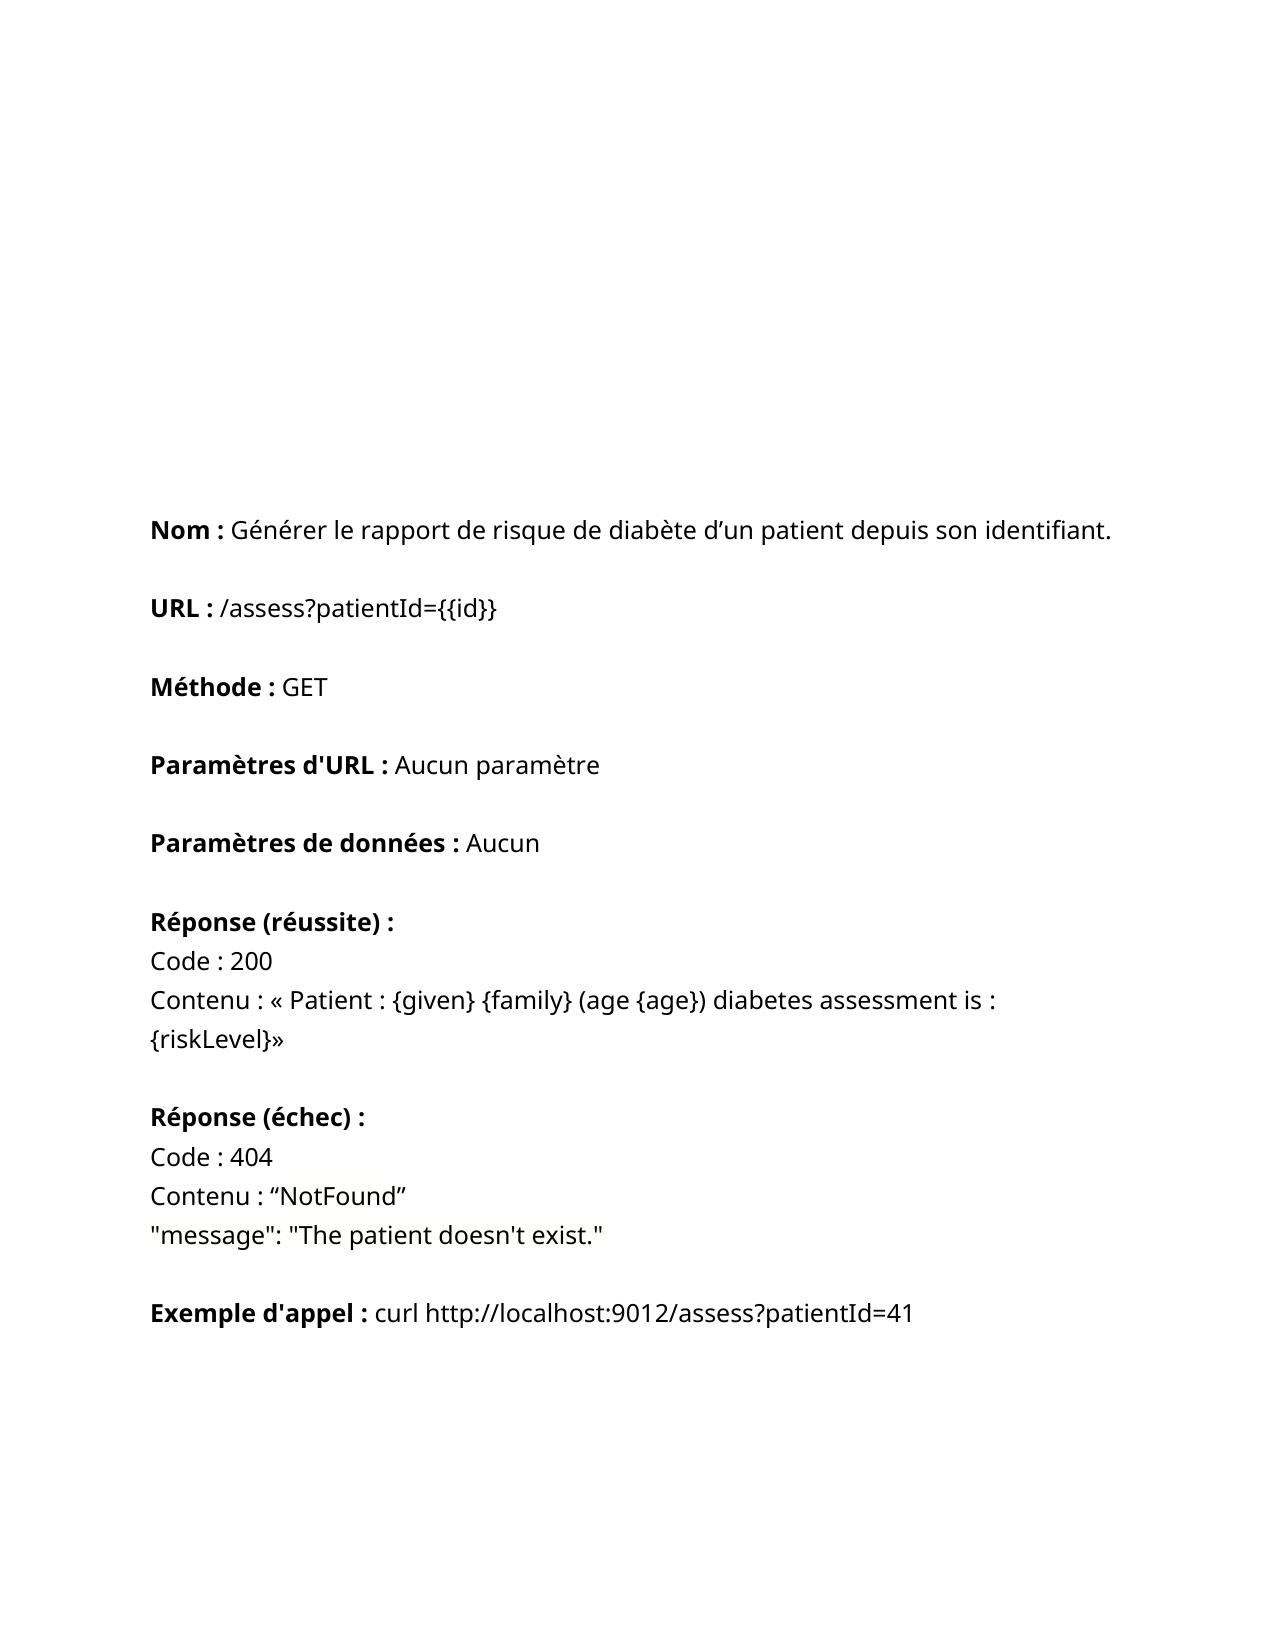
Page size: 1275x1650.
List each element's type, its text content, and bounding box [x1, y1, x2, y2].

text Paramètres d'URL : Aucun paramètre [150, 747, 1125, 782]
text "message": "The patient doesn't exist." [150, 1217, 1125, 1252]
text Réponse (échec) : [150, 1100, 1125, 1134]
text Nom : Générer le rapport de risque de diabète d’un patient depuis son identifiant. [150, 512, 1125, 547]
text Code : 200 [150, 943, 1125, 977]
text Méthode : GET [150, 669, 1125, 703]
text Réponse (réussite) : [150, 904, 1125, 938]
text URL : /assess?patientId={{id}} [150, 591, 1125, 625]
text Contenu : « Patient : {given} {family} (age {age}) diabetes assessment is : {riskLevel}» [150, 982, 1125, 1056]
text Exemple d'appel : curl http://localhost:9012/assess?patientId=41 [150, 1296, 1125, 1330]
text Paramètres de données : Aucun [150, 826, 1125, 860]
text Contenu : “NotFound” [150, 1178, 1125, 1212]
text Code : 404 [150, 1139, 1125, 1173]
